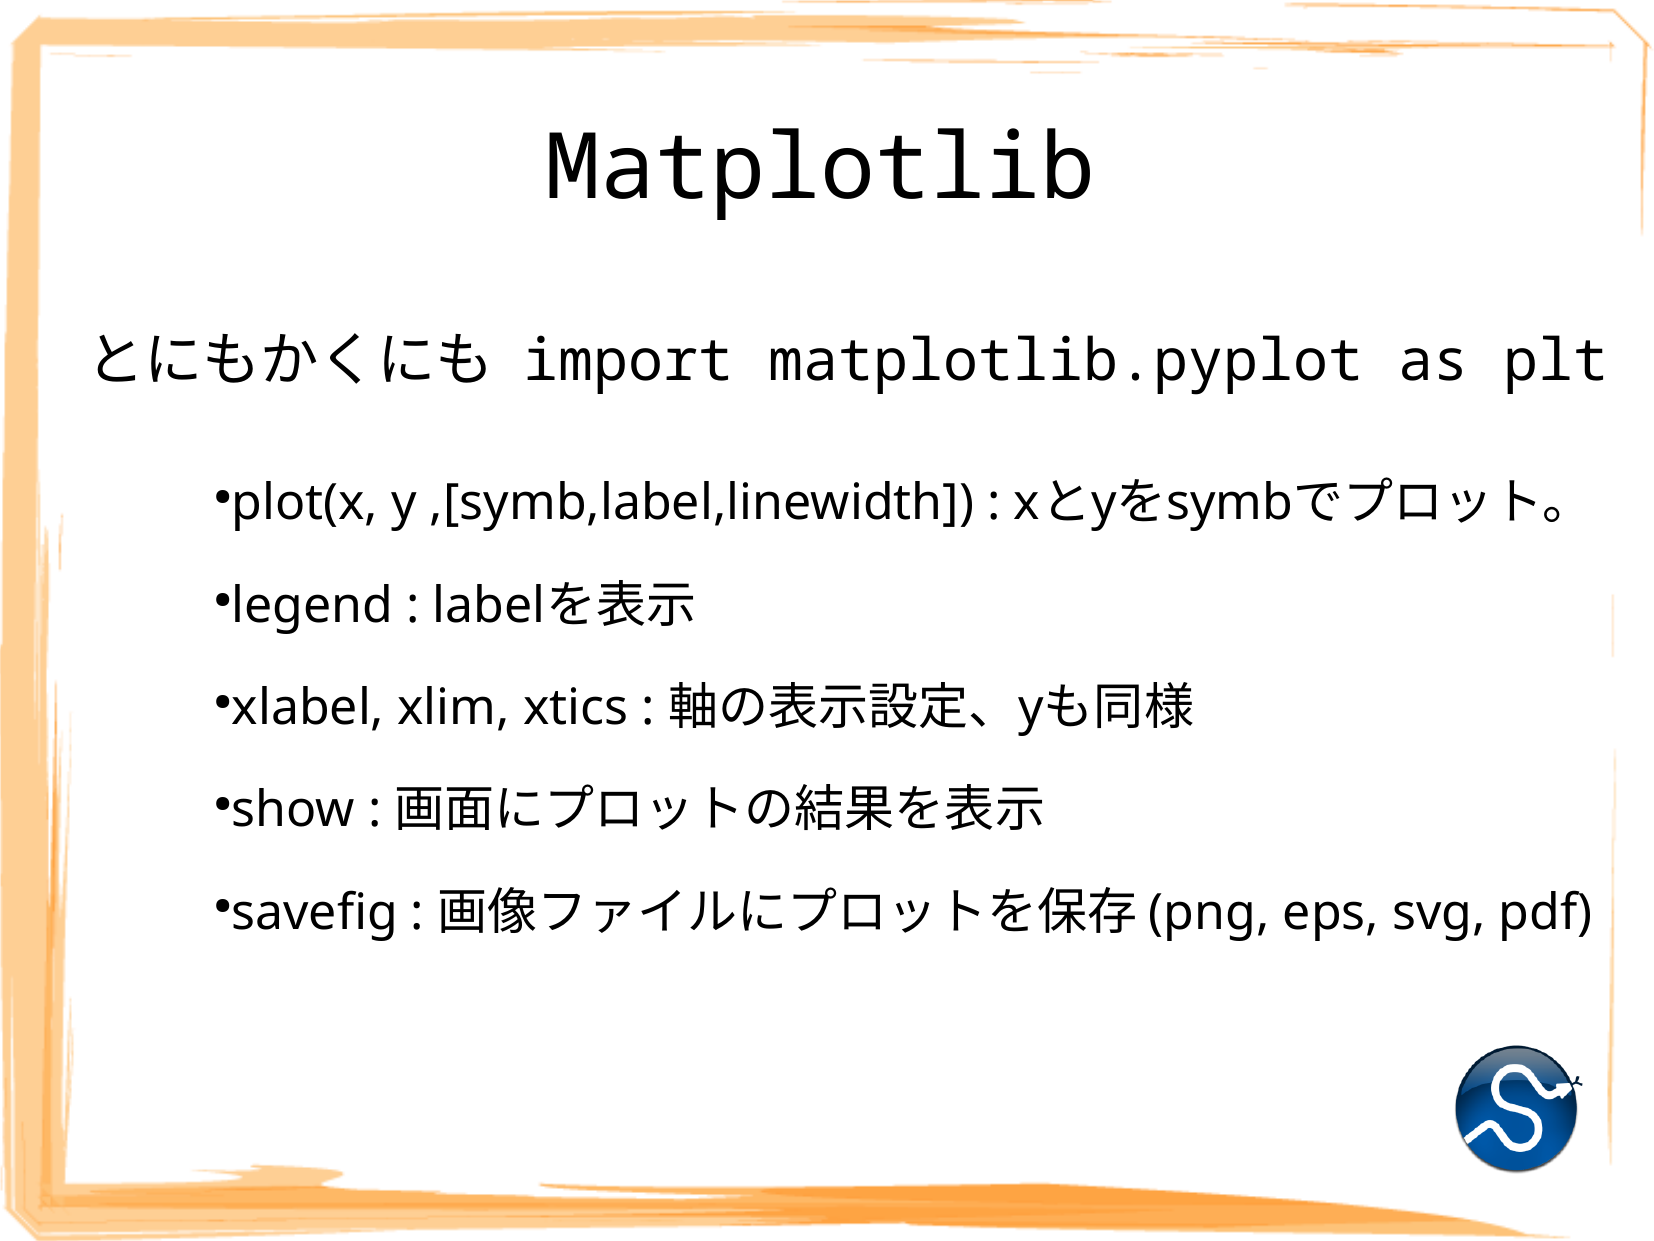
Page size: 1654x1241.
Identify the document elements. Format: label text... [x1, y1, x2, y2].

text_box とにもかくにも import matplotlib.pyplot as plt [71, 306, 1565, 384]
text_box plot(x, y ,[symb,label,linewidth]) : xとyをsymbでプロット。 legend : labelを表示 xlabel, xlim, xtics : 軸の表示設定、yも同様 show : 画面にプロットの結果を表示 savefig : 画像ファイルにプロットを保存 (png, eps, svg, pdf) [199, 454, 1527, 857]
title Matplotlib [76, 59, 1565, 267]
picture [0, 0, 1654, 1241]
